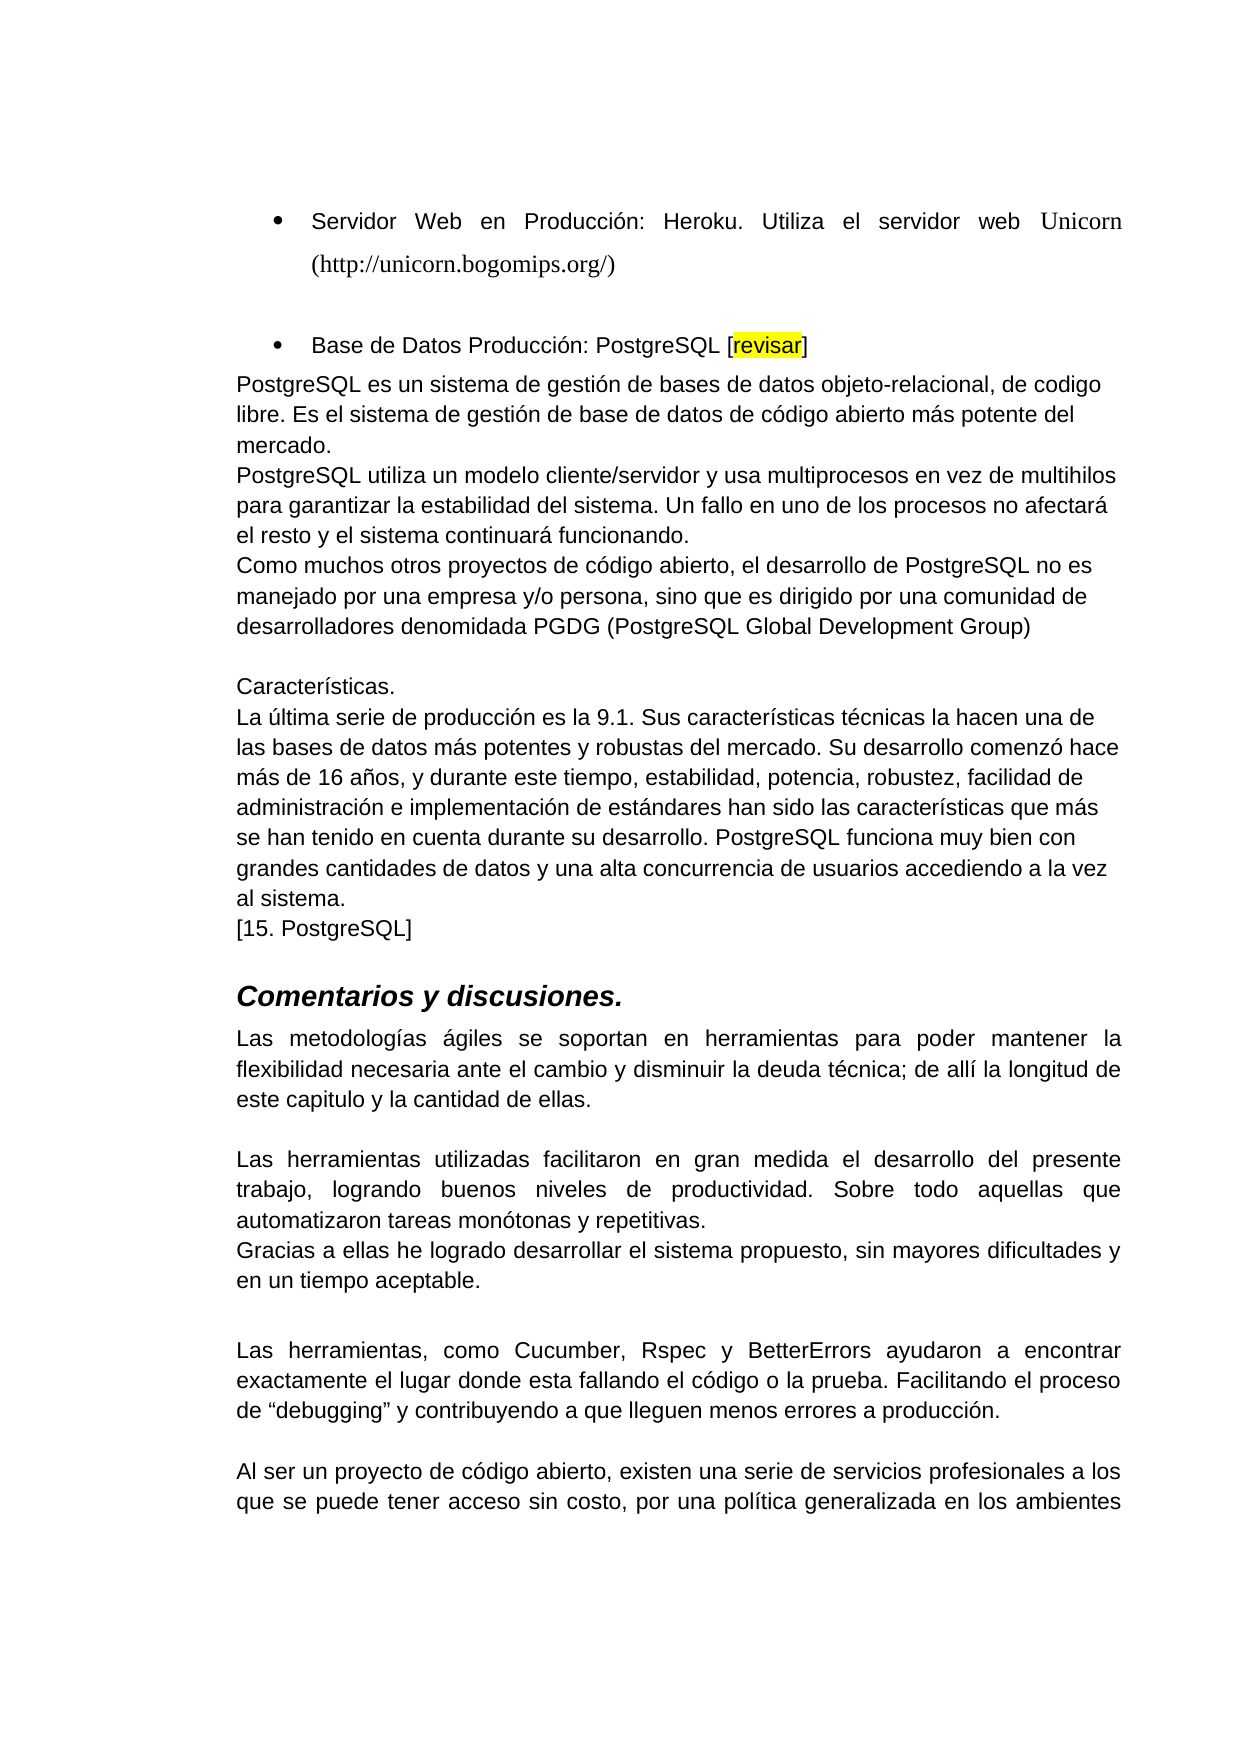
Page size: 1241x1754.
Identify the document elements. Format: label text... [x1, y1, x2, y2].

text PostgreSQL es un sistema de gestión de bases de datos objeto-relacional, de codigo libre. Es el sistema de gestión de base de datos de código abierto más potente del mercado. [236, 371, 1122, 458]
text La última serie de producción es la 9.1. Sus características técnicas la hacen una de las bases de datos más potentes y robustas del mercado. Su desarrollo comenzó hace más de 16 años, y durante este tiempo, estabilidad, potencia, robustez, facilidad de administración e implementación de estándares han sido las características que más se han tenido en cuenta durante su desarrollo. PostgreSQL funciona muy bien con grandes cantidades de datos y una alta concurrencia de usuarios accediendo a la vez al sistema. [236, 703, 1122, 911]
text [15. PostgreSQL] [236, 915, 1122, 941]
text Características. [236, 673, 1122, 699]
list Servidor Web en Producción: Heroku. Utiliza el servidor web Unicorn (http://unicorn.bogomips.org/) [274, 206, 1122, 278]
text Como muchos otros proyectos de código abierto, el desarrollo de PostgreSQL no es manejado por una empresa y/o persona, sino que es dirigido por una comunidad de desarrolladores denomidada PGDG (PostgreSQL Global Development Group) [236, 552, 1122, 639]
text Gracias a ellas he logrado desarrollar el sistema propuesto, sin mayores dificultades y en un tiempo aceptable. [236, 1237, 1122, 1293]
text Al ser un proyecto de código abierto, existen una serie de servicios profesionales a los que se puede tener acceso sin costo, por una política generalizada en los ambientes [236, 1458, 1122, 1514]
list Base de Datos Producción: PostgreSQL [revisar] [274, 332, 1122, 358]
text Las herramientas, como Cucumber, Rspec y BetterErrors ayudaron a encontrar exactamente el lugar donde esta fallando el código o la prueba. Facilitando el proceso de “debugging” y contribuyendo a que lleguen menos errores a producción. [236, 1337, 1122, 1423]
text PostgreSQL utiliza un modelo cliente/servidor y usa multiprocesos en vez de multihilos para garantizar la estabilidad del sistema. Un fallo en uno de los procesos no afectará el resto y el sistema continuará funcionando. [236, 462, 1122, 548]
text Las herramientas utilizadas facilitaron en gran medida el desarrollo del presente trabajo, logrando buenos niveles de productividad. Sobre todo aquellas que automatizaron tareas monótonas y repetitivas. [236, 1146, 1122, 1233]
text Las metodologías ágiles se soportan en herramientas para poder mantener la flexibilidad necesaria ante el cambio y disminuir la deuda técnica; de allí la longitud de este capitulo y la cantidad de ellas. [236, 1025, 1122, 1112]
subtitle Comentarios y discusiones. [236, 979, 1122, 1013]
